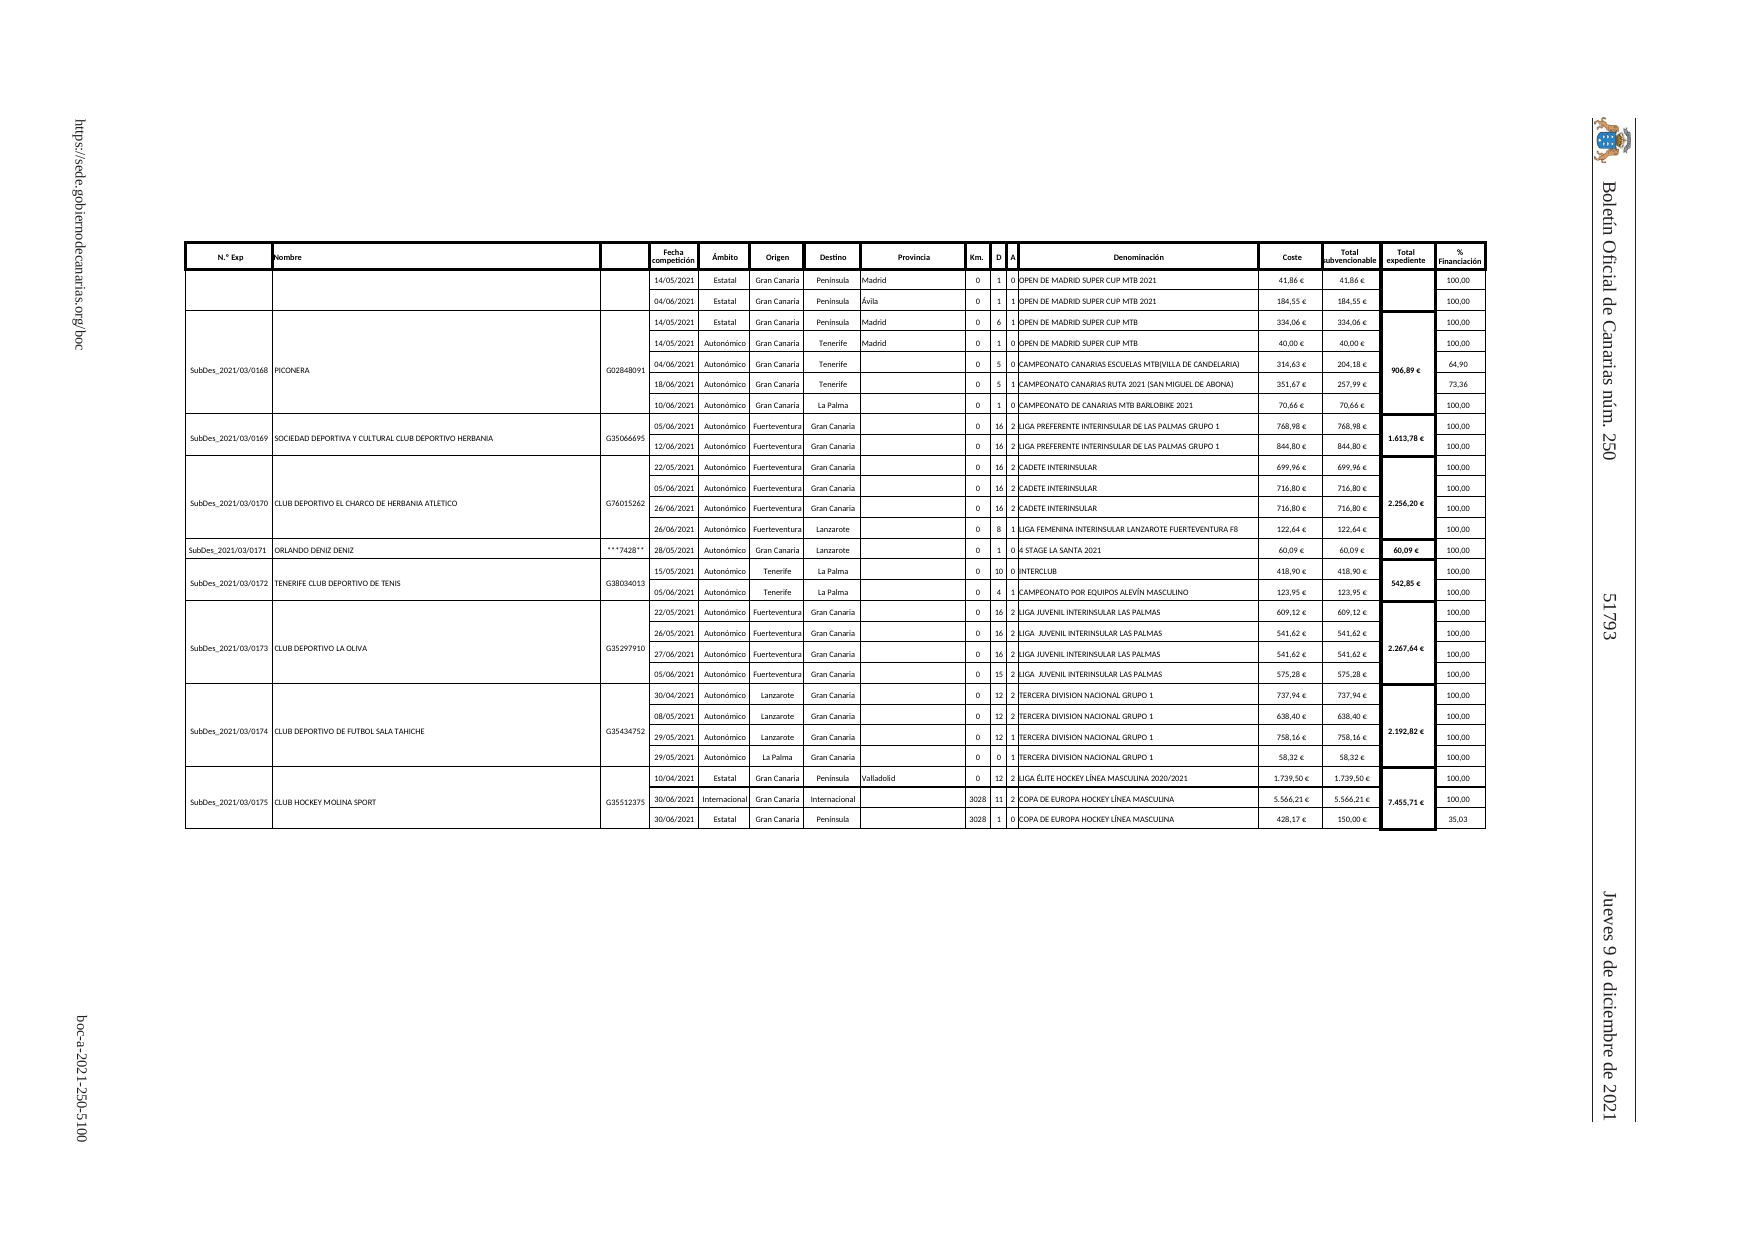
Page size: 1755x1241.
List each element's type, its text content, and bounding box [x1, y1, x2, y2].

table_cell [861, 476, 965, 496]
table_cell Fuerteventura [750, 497, 803, 517]
table_cell [861, 414, 965, 434]
table_cell 27/06/2021 [650, 642, 698, 662]
table_cell 1 [991, 271, 1006, 289]
table_cell TERCERA DIVISION NACIONAL GRUPO 1 [1019, 705, 1258, 724]
table_cell 05/06/2021 [650, 414, 698, 434]
table_cell 1 [991, 290, 1006, 309]
table_cell Fuerteventura [750, 456, 803, 475]
table_cell Autonómico [699, 373, 749, 392]
table_cell 73,36 [1437, 373, 1485, 392]
table_cell COPA DE EUROPA HOCKEY LÍNEA MASCULINA [1019, 788, 1258, 807]
table_cell 10/04/2021 [650, 767, 698, 786]
table_cell 906,89 € [1383, 313, 1434, 413]
table_header N.º Exp [187, 244, 271, 268]
table_cell 0 [966, 705, 990, 724]
table_cell Madrid [861, 271, 965, 289]
table_cell 30/04/2021 [650, 684, 698, 703]
table_cell 40,00 € [1259, 331, 1322, 351]
table_cell Península [804, 271, 860, 289]
table_cell 0 [966, 746, 990, 766]
table_cell Gran Canaria [804, 684, 860, 703]
table_cell Tenerife [804, 331, 860, 351]
table_cell Autonómico [699, 580, 749, 600]
table_cell 100,00 [1437, 622, 1485, 641]
table_cell 05/06/2021 [650, 580, 698, 600]
table_cell 2 [1007, 435, 1018, 455]
table_cell Fuerteventura [750, 622, 803, 641]
table_cell 575,28 € [1323, 663, 1379, 683]
table_header % Financiación [1437, 244, 1484, 268]
table_cell Gran Canaria [804, 497, 860, 517]
table_cell 16 [991, 622, 1006, 641]
table_cell Península [804, 311, 860, 330]
table_cell 699,96 € [1259, 456, 1322, 475]
table_cell 1.739,50 € [1259, 767, 1322, 786]
table_cell 16 [991, 414, 1006, 434]
table_cell 04/06/2021 [650, 352, 698, 372]
table_cell 58,32 € [1323, 746, 1379, 766]
table_cell Autonómico [699, 642, 749, 662]
table_cell 100,00 [1437, 663, 1485, 683]
table_cell 100,00 [1437, 725, 1485, 745]
table_cell 541,62 € [1259, 642, 1322, 662]
table_cell 844,80 € [1323, 435, 1379, 455]
table_cell 1 [1007, 725, 1018, 745]
table_cell Autonómico [699, 622, 749, 641]
table_cell 100,00 [1437, 518, 1485, 538]
table_cell Península [804, 290, 860, 309]
table_cell 1 [991, 539, 1006, 558]
table_cell 758,16 € [1259, 725, 1322, 745]
table_cell 4 [991, 580, 1006, 600]
table_header Destino [806, 244, 859, 268]
table_cell [273, 271, 600, 309]
table_cell ***7428** [601, 539, 649, 558]
table_cell 10 [991, 559, 1006, 579]
table_cell CLUB HOCKEY MOLINA SPORT [273, 767, 600, 828]
table_cell CADETE INTERINSULAR [1019, 456, 1258, 475]
table_cell Fuerteventura [750, 476, 803, 496]
table_cell Estatal [699, 808, 749, 828]
table_cell 12 [991, 684, 1006, 703]
text Jueves 9 de diciembre de 2021 [1600, 891, 1621, 1124]
table_cell 12 [991, 725, 1006, 745]
table_cell Gran Canaria [750, 788, 803, 807]
table_cell Gran Canaria [804, 435, 860, 455]
table_cell [861, 559, 965, 579]
table_cell Gran Canaria [750, 539, 803, 558]
table_cell [1383, 271, 1434, 309]
table_cell 0 [966, 684, 990, 703]
table_cell 1 [991, 808, 1006, 828]
table_cell 2 [1007, 705, 1018, 724]
table_cell 5 [991, 352, 1006, 372]
table_cell 5.566,21 € [1323, 788, 1379, 807]
table_cell Gran Canaria [750, 290, 803, 309]
table_cell SubDes_2021/03/0168 [186, 311, 272, 413]
table_cell 100,00 [1437, 767, 1485, 786]
table_header Total expediente [1383, 244, 1434, 268]
table_cell Autonómico [699, 394, 749, 413]
table_cell Gran Canaria [750, 331, 803, 351]
table_cell Gran Canaria [804, 476, 860, 496]
table_cell 2 [1007, 414, 1018, 434]
table_cell Valladolid [861, 767, 965, 786]
table_cell Gran Canaria [750, 394, 803, 413]
table_cell 0 [966, 290, 990, 309]
table_cell 0 [966, 271, 990, 289]
table_cell G35434752 [601, 684, 649, 766]
table_cell 638,40 € [1323, 705, 1379, 724]
table_cell [861, 539, 965, 558]
table_cell Gran Canaria [804, 642, 860, 662]
table_cell Gran Canaria [804, 705, 860, 724]
table_cell 2 [1007, 497, 1018, 517]
table_cell [861, 705, 965, 724]
table_cell 05/06/2021 [650, 476, 698, 496]
table_cell 0 [1007, 331, 1018, 351]
table_cell CAMPEONATO CANARIAS ESCUELAS MTB(VILLA DE CANDELARIA) [1019, 352, 1258, 372]
table_cell 2 [1007, 684, 1018, 703]
table_cell CADETE INTERINSULAR [1019, 476, 1258, 496]
table_cell 1 [1007, 580, 1018, 600]
table_cell COPA DE EUROPA HOCKEY LÍNEA MASCULINA [1019, 808, 1258, 828]
table_cell 26/06/2021 [650, 518, 698, 538]
table_cell [861, 456, 965, 475]
table_cell 768,98 € [1323, 414, 1379, 434]
table_cell Península [804, 767, 860, 786]
table_cell 575,28 € [1259, 663, 1322, 683]
table_cell 100,00 [1437, 539, 1485, 558]
table_cell SubDes_2021/03/0172 [186, 559, 272, 600]
table_cell 609,12 € [1259, 601, 1322, 621]
table_cell 2 [1007, 642, 1018, 662]
table_cell [861, 580, 965, 600]
table_cell 0 [966, 311, 990, 330]
table_cell 0 [966, 435, 990, 455]
table_cell 8 [991, 518, 1006, 538]
table_cell 0 [966, 725, 990, 745]
table_cell 184,55 € [1323, 290, 1379, 309]
table_cell 0 [966, 580, 990, 600]
table_cell 123,95 € [1323, 580, 1379, 600]
table_cell OPEN DE MADRID SUPER CUP MTB 2021 [1019, 271, 1258, 289]
table_cell 70,66 € [1259, 394, 1322, 413]
table_cell Autonómico [699, 684, 749, 703]
table_cell Fuerteventura [750, 642, 803, 662]
table_cell 737,94 € [1259, 684, 1322, 703]
table_header Provincia [862, 244, 964, 268]
table_cell 2 [1007, 767, 1018, 786]
table_cell [861, 497, 965, 517]
table_cell La Palma [750, 746, 803, 766]
table_cell 0 [1007, 394, 1018, 413]
table_cell 184,55 € [1259, 290, 1322, 309]
table_cell 15 [991, 663, 1006, 683]
table_cell G76015262 [601, 456, 649, 538]
table_cell Estatal [699, 767, 749, 786]
table_cell Lanzarote [804, 539, 860, 558]
table_cell 844,80 € [1259, 435, 1322, 455]
table_cell SubDes_2021/03/0174 [186, 684, 272, 766]
table_cell Autonómico [699, 663, 749, 683]
table_cell 29/05/2021 [650, 725, 698, 745]
table_cell SubDes_2021/03/0173 [186, 601, 272, 683]
table_cell Fuerteventura [750, 663, 803, 683]
table_cell 16 [991, 456, 1006, 475]
table_cell 122,64 € [1259, 518, 1322, 538]
table_cell 737,94 € [1323, 684, 1379, 703]
table_cell 4 STAGE LA SANTA 2021 [1019, 539, 1258, 558]
table_cell CLUB DEPORTIVO LA OLIVA [273, 601, 600, 683]
table_cell 16 [991, 642, 1006, 662]
table_cell 16 [991, 497, 1006, 517]
table_cell Lanzarote [750, 725, 803, 745]
table_cell Autonómico [699, 352, 749, 372]
table_cell 1 [991, 331, 1006, 351]
table_cell 2.192,82 € [1383, 686, 1434, 766]
table_cell 15/05/2021 [650, 559, 698, 579]
table_cell 0 [1007, 271, 1018, 289]
table_cell 12 [991, 705, 1006, 724]
table_cell 0 [966, 373, 990, 392]
text https://sede.gobiernodecanarias.org/boc [72, 119, 89, 352]
text boc-a-2021-250-5100 [74, 1016, 91, 1145]
table_cell 1.739,50 € [1323, 767, 1379, 786]
table_cell 14/05/2021 [650, 271, 698, 289]
table_cell 100,00 [1437, 601, 1485, 621]
table_cell 638,40 € [1259, 705, 1322, 724]
table_cell 314,63 € [1259, 352, 1322, 372]
table_cell Lanzarote [750, 684, 803, 703]
table_cell OPEN DE MADRID SUPER CUP MTB [1019, 331, 1258, 351]
table_cell 0 [966, 539, 990, 558]
table_cell 5 [991, 373, 1006, 392]
table_cell 41,86 € [1323, 271, 1379, 289]
table_cell 0 [966, 497, 990, 517]
table_cell CAMPEONATO POR EQUIPOS ALEVÍN MASCULINO [1019, 580, 1258, 600]
table_cell 768,98 € [1259, 414, 1322, 434]
table_cell 100,00 [1437, 642, 1485, 662]
table_cell Gran Canaria [804, 456, 860, 475]
table_cell SubDes_2021/03/0169 [186, 414, 272, 455]
table_cell 22/05/2021 [650, 456, 698, 475]
table_cell 3028 [966, 788, 990, 807]
table_cell TERCERA DIVISION NACIONAL GRUPO 1 [1019, 725, 1258, 745]
table_cell Madrid [861, 331, 965, 351]
table_cell 541,62 € [1259, 622, 1322, 641]
table_cell 10/06/2021 [650, 394, 698, 413]
table_cell Gran Canaria [750, 373, 803, 392]
table_cell Tenerife [804, 352, 860, 372]
table_cell Autonómico [699, 559, 749, 579]
table_cell 0 [1007, 539, 1018, 558]
table_cell 2 [1007, 663, 1018, 683]
table_cell 0 [966, 622, 990, 641]
table_header D [992, 244, 1005, 268]
table_cell Autonómico [699, 497, 749, 517]
table_cell 100,00 [1437, 476, 1485, 496]
table_header Nombre [274, 244, 599, 268]
table_cell Gran Canaria [750, 352, 803, 372]
table_cell LIGA PREFERENTE INTERINSULAR DE LAS PALMAS GRUPO 1 [1019, 414, 1258, 434]
table_cell 758,16 € [1323, 725, 1379, 745]
table_cell 0 [966, 476, 990, 496]
table_cell LIGA JUVENIL INTERINSULAR LAS PALMAS [1019, 601, 1258, 621]
table_cell 14/05/2021 [650, 311, 698, 330]
table_cell 716,80 € [1259, 497, 1322, 517]
table_cell TENERIFE CLUB DEPORTIVO DE TENIS [273, 559, 600, 600]
table_cell Internacional [699, 788, 749, 807]
table_cell 542,85 € [1383, 561, 1434, 600]
table_cell 1 [1007, 373, 1018, 392]
table_cell 58,32 € [1259, 746, 1322, 766]
table_cell 14/05/2021 [650, 331, 698, 351]
table_cell Estatal [699, 271, 749, 289]
table_cell 30/06/2021 [650, 788, 698, 807]
table_cell CAMPEONATO CANARIAS RUTA 2021 (SAN MIGUEL DE ABONA) [1019, 373, 1258, 392]
table_cell 40,00 € [1323, 331, 1379, 351]
table_cell Fuerteventura [750, 601, 803, 621]
table_header Total subvencionable [1324, 244, 1379, 268]
table_cell 100,00 [1437, 331, 1485, 351]
table_cell Gran Canaria [804, 725, 860, 745]
table_cell OPEN DE MADRID SUPER CUP MTB 2021 [1019, 290, 1258, 309]
table_cell Autonómico [699, 539, 749, 558]
table_cell 0 [966, 642, 990, 662]
table_cell CADETE INTERINSULAR [1019, 497, 1258, 517]
table_cell Gran Canaria [750, 808, 803, 828]
table_cell TERCERA DIVISION NACIONAL GRUPO 1 [1019, 684, 1258, 703]
table_cell 1 [1007, 290, 1018, 309]
table_cell G35066695 [601, 414, 649, 455]
table_cell 100,00 [1437, 746, 1485, 766]
table_header Origen [751, 244, 802, 268]
table_cell G35512375 [601, 767, 649, 828]
table_cell 428,17 € [1259, 808, 1322, 828]
table_cell Tenerife [750, 580, 803, 600]
table_cell [861, 642, 965, 662]
table_cell 0 [966, 456, 990, 475]
table_cell 541,62 € [1323, 622, 1379, 641]
table_cell 0 [966, 559, 990, 579]
table_cell 60,09 € [1259, 539, 1322, 558]
table_cell Península [804, 808, 860, 828]
table_cell ORLANDO DENIZ DENIZ [273, 539, 600, 558]
table_cell 1 [1007, 746, 1018, 766]
table_cell Fuerteventura [750, 518, 803, 538]
table_header Fecha competición [651, 244, 697, 268]
table_cell 29/05/2021 [650, 746, 698, 766]
table_cell 100,00 [1437, 456, 1485, 475]
table_cell Autonómico [699, 725, 749, 745]
table_cell 204,18 € [1323, 352, 1379, 372]
table_cell G38034013 [601, 559, 649, 600]
table_cell SubDes_2021/03/0171 [186, 539, 272, 558]
table_cell OPEN DE MADRID SUPER CUP MTB [1019, 311, 1258, 330]
table_cell 100,00 [1437, 788, 1485, 807]
table_cell 16 [991, 435, 1006, 455]
table_cell 0 [966, 414, 990, 434]
table_cell 716,80 € [1259, 476, 1322, 496]
table_cell 0 [966, 601, 990, 621]
table_cell 123,95 € [1259, 580, 1322, 600]
table_cell [861, 601, 965, 621]
table_cell Gran Canaria [750, 271, 803, 289]
table_cell 2 [1007, 601, 1018, 621]
table_cell 30/06/2021 [650, 808, 698, 828]
table_cell Lanzarote [804, 518, 860, 538]
table_cell INTERCLUB [1019, 559, 1258, 579]
table_cell LIGA FEMENINA INTERINSULAR LANZAROTE FUERTEVENTURA F8 [1019, 518, 1258, 538]
table_cell Autonómico [699, 601, 749, 621]
table_cell [861, 394, 965, 413]
table_cell La Palma [804, 580, 860, 600]
table_cell 11 [991, 788, 1006, 807]
table_cell 12 [991, 767, 1006, 786]
table_cell 64,90 [1437, 352, 1485, 372]
table_cell 26/05/2021 [650, 622, 698, 641]
table_cell 04/06/2021 [650, 290, 698, 309]
table_cell 541,62 € [1323, 642, 1379, 662]
table_cell 12/06/2021 [650, 435, 698, 455]
table_cell Autonómico [699, 746, 749, 766]
table_cell SubDes_2021/03/0170 [186, 456, 272, 538]
table_cell Gran Canaria [804, 746, 860, 766]
table_cell SOCIEDAD DEPORTIVA Y CULTURAL CLUB DEPORTIVO HERBANIA [273, 414, 600, 455]
table_cell 41,86 € [1259, 271, 1322, 289]
table_cell SubDes_2021/03/0175 [186, 767, 272, 828]
table_cell 0 [966, 352, 990, 372]
table_cell 334,06 € [1259, 311, 1322, 330]
table_cell LIGA JUVENIL INTERINSULAR LAS PALMAS [1019, 622, 1258, 641]
table_cell [861, 352, 965, 372]
table_cell 100,00 [1437, 290, 1485, 309]
table_cell Fuerteventura [750, 435, 803, 455]
table_cell 2 [1007, 476, 1018, 496]
table_cell Autonómico [699, 435, 749, 455]
table_cell 2 [1007, 456, 1018, 475]
table_cell Gran Canaria [804, 601, 860, 621]
table_cell TERCERA DIVISION NACIONAL GRUPO 1 [1019, 746, 1258, 766]
table_cell LIGA JUVENIL INTERINSULAR LAS PALMAS [1019, 663, 1258, 683]
table_cell Gran Canaria [750, 767, 803, 786]
table_cell 100,00 [1437, 684, 1485, 703]
table_cell Autonómico [699, 456, 749, 475]
table_cell Autonómico [699, 518, 749, 538]
table_cell Tenerife [804, 373, 860, 392]
text Boletín Oficial de Canarias núm. 250 [1599, 181, 1621, 462]
table_cell [861, 684, 965, 703]
table_cell 716,80 € [1323, 476, 1379, 496]
table_cell 60,09 € [1323, 539, 1379, 558]
table_cell 2.267,64 € [1383, 603, 1434, 683]
table_cell 28/05/2021 [650, 539, 698, 558]
table_cell 609,12 € [1323, 601, 1379, 621]
table_cell 100,00 [1437, 435, 1485, 455]
table_cell Fuerteventura [750, 414, 803, 434]
table_cell Madrid [861, 311, 965, 330]
table_cell 100,00 [1437, 705, 1485, 724]
table_cell 122,64 € [1323, 518, 1379, 538]
table_cell [861, 435, 965, 455]
table_cell Ávila [861, 290, 965, 309]
table_cell 100,00 [1437, 580, 1485, 600]
table_cell [861, 663, 965, 683]
table_cell [861, 725, 965, 745]
table_cell Autonómico [699, 705, 749, 724]
table_cell 699,96 € [1323, 456, 1379, 475]
table_cell Gran Canaria [804, 414, 860, 434]
table_cell La Palma [804, 394, 860, 413]
table_cell [861, 808, 965, 828]
table_cell 0 [1007, 352, 1018, 372]
table_header Km. [967, 244, 989, 268]
table_cell 100,00 [1437, 497, 1485, 517]
table_cell CLUB DEPORTIVO EL CHARCO DE HERBANIA ATLETICO [273, 456, 600, 538]
table_cell 16 [991, 476, 1006, 496]
table_header Denominación [1020, 244, 1257, 268]
table_cell 3028 [966, 808, 990, 828]
table_header [602, 244, 648, 268]
table_cell 05/06/2021 [650, 663, 698, 683]
table_cell CAMPEONATO DE CANARIAS MTB BARLOBIKE 2021 [1019, 394, 1258, 413]
table_cell 0 [966, 518, 990, 538]
table_cell 418,90 € [1259, 559, 1322, 579]
table_cell LIGA PREFERENTE INTERINSULAR DE LAS PALMAS GRUPO 1 [1019, 435, 1258, 455]
table_cell 26/06/2021 [650, 497, 698, 517]
table_cell 351,67 € [1259, 373, 1322, 392]
table_cell 100,00 [1437, 271, 1485, 289]
table_cell Internacional [804, 788, 860, 807]
table_cell 257,99 € [1323, 373, 1379, 392]
table_cell 1 [991, 394, 1006, 413]
table_cell 100,00 [1437, 559, 1485, 579]
table_cell 1 [1007, 311, 1018, 330]
table_cell 6 [991, 311, 1006, 330]
table_cell [861, 746, 965, 766]
table_cell 0 [966, 394, 990, 413]
table_cell 35,03 [1437, 808, 1485, 828]
table_header Ámbito [700, 244, 748, 268]
table_cell La Palma [804, 559, 860, 579]
table_cell 716,80 € [1323, 497, 1379, 517]
table_cell 334,06 € [1323, 311, 1379, 330]
table_cell Tenerife [750, 559, 803, 579]
table_cell [601, 271, 649, 309]
table_cell 5.566,21 € [1259, 788, 1322, 807]
table_cell 418,90 € [1323, 559, 1379, 579]
table_cell 0 [966, 663, 990, 683]
table_cell 70,66 € [1323, 394, 1379, 413]
table_cell 1.613,78 € [1383, 416, 1434, 455]
table_cell 0 [1007, 559, 1018, 579]
table_cell G35297910 [601, 601, 649, 683]
table_cell 22/05/2021 [650, 601, 698, 621]
table_cell 2 [1007, 622, 1018, 641]
table_cell 60,09 € [1383, 541, 1434, 558]
table_cell Estatal [699, 290, 749, 309]
table_cell Gran Canaria [804, 622, 860, 641]
table_cell 100,00 [1437, 414, 1485, 434]
table_cell 1 [1007, 518, 1018, 538]
table_header Coste [1260, 244, 1321, 268]
table_cell 16 [991, 601, 1006, 621]
table_cell Autonómico [699, 414, 749, 434]
table_cell Gran Canaria [804, 663, 860, 683]
table_cell 0 [1007, 808, 1018, 828]
table_cell Autonómico [699, 476, 749, 496]
table_cell 100,00 [1437, 394, 1485, 413]
text 51793 [1600, 593, 1621, 642]
table_cell [861, 622, 965, 641]
table_cell 150,00 € [1323, 808, 1379, 828]
table_cell Lanzarote [750, 705, 803, 724]
table_cell Estatal [699, 311, 749, 330]
table_cell [861, 373, 965, 392]
table_cell 7.455,71 € [1383, 769, 1434, 828]
table_cell 0 [966, 767, 990, 786]
table_cell LIGA ÉLITE HOCKEY LÍNEA MASCULINA 2020/2021 [1019, 767, 1258, 786]
table_cell 18/06/2021 [650, 373, 698, 392]
table_cell 100,00 [1437, 311, 1485, 330]
table_cell 0 [966, 331, 990, 351]
table_cell [861, 518, 965, 538]
table_cell Autonómico [699, 331, 749, 351]
table_cell CLUB DEPORTIVO DE FUTBOL SALA TAHICHE [273, 684, 600, 766]
table_cell 0 [991, 746, 1006, 766]
table_cell 08/05/2021 [650, 705, 698, 724]
table_cell [861, 788, 965, 807]
table_cell PICONERA [273, 311, 600, 413]
table_cell 2 [1007, 788, 1018, 807]
table_cell 2.256,20 € [1383, 458, 1434, 538]
table_cell LIGA JUVENIL INTERINSULAR LAS PALMAS [1019, 642, 1258, 662]
table_header A [1008, 244, 1017, 268]
table_cell G02848091 [601, 311, 649, 413]
table_cell Gran Canaria [750, 311, 803, 330]
table_cell [186, 271, 272, 309]
